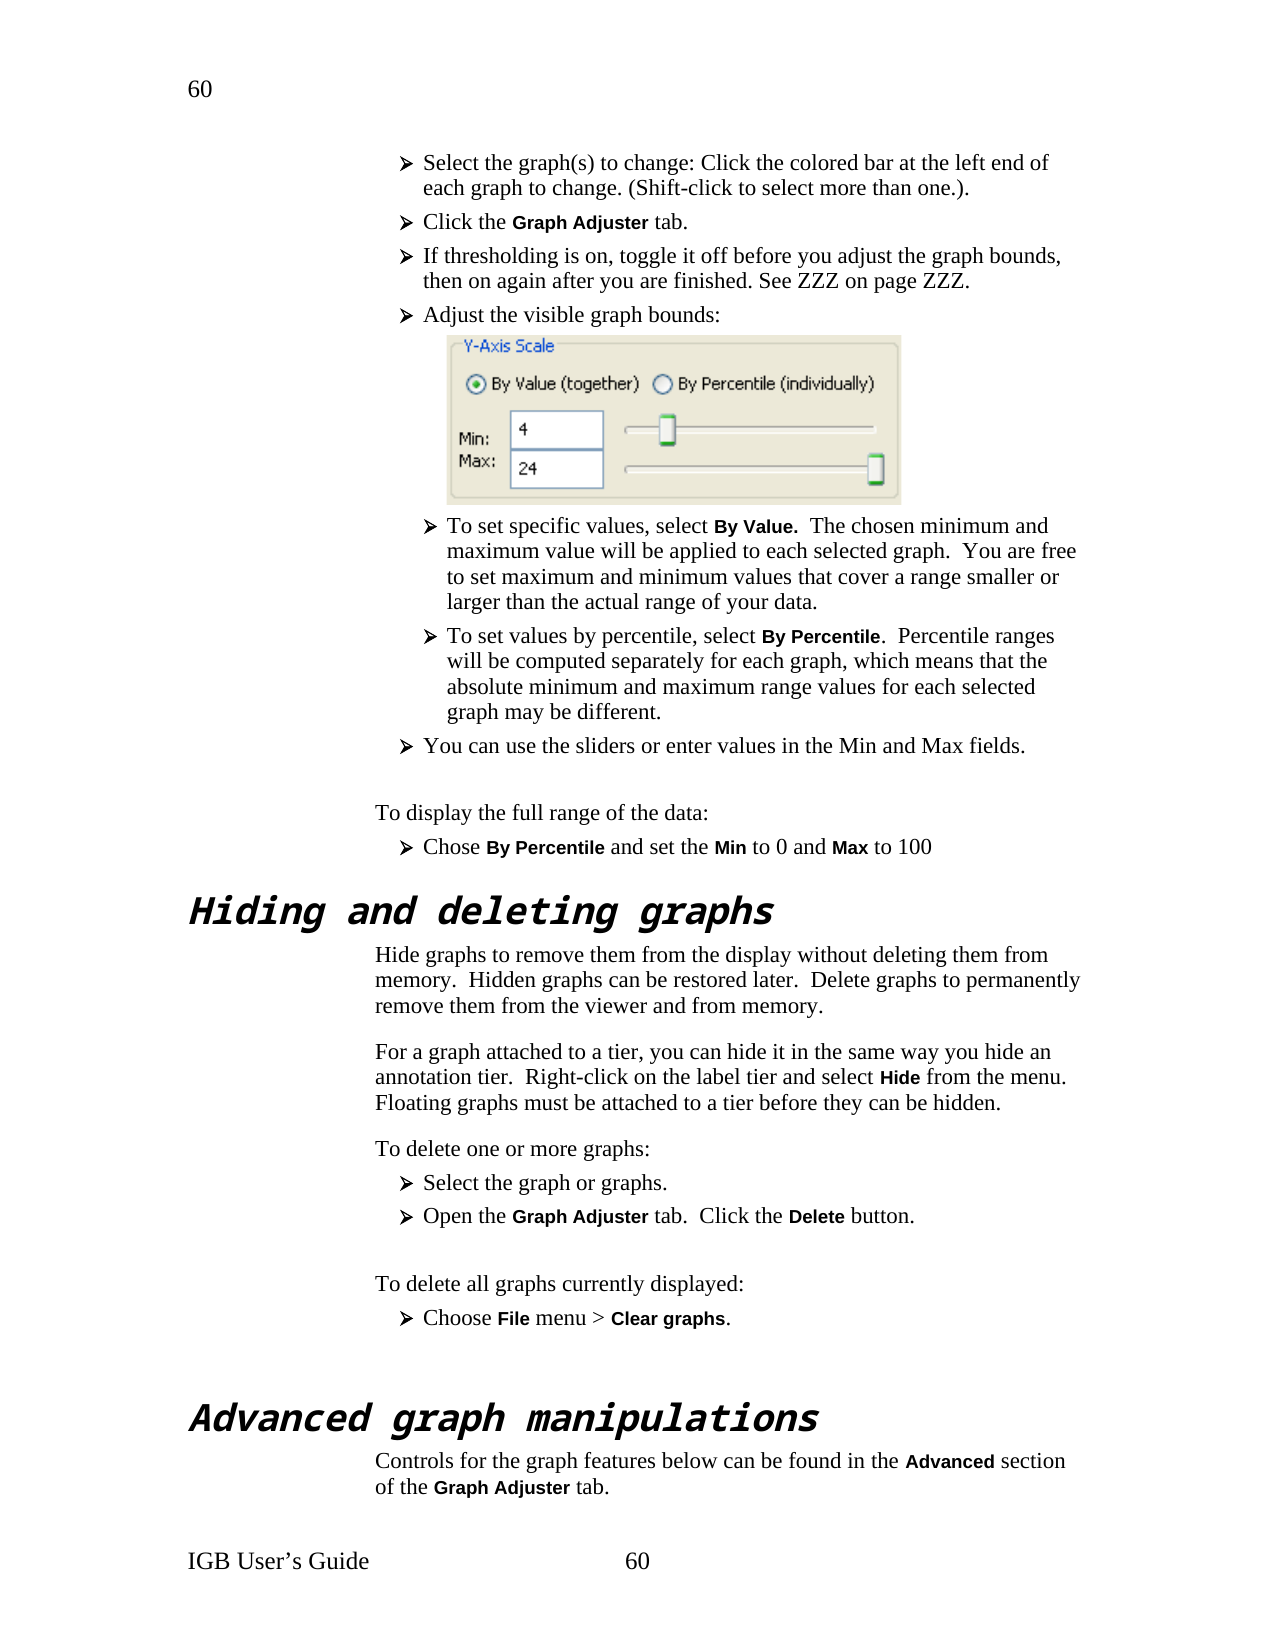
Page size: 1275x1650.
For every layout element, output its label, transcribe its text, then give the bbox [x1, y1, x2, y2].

list Click the Graph Adjuster tab. [399, 209, 1087, 234]
text To delete all graphs currently displayed: [375, 1271, 1087, 1296]
list To set values by percentile, select By Percentile. Percentile ranges will be computed separately for each graph, which means that the absolute minimum and maximum range values for each selected graph may be different. [423, 623, 1087, 724]
text Hide graphs to remove them from the display without deleting them from memory. Hidden graphs can be restored later. Delete graphs to permanently remove them from the viewer and from memory. [375, 942, 1087, 1018]
subtitle Hiding and deleting graphs [187, 884, 1087, 936]
list If thresholding is on, toggle it off before you adjust the graph bounds, then on again after you are finished. See ZZZ on page ZZZ. [399, 243, 1087, 294]
list Select the graph(s) to change: Click the colored bar at the left end of each graph to change. (Shift-click to select more than one.). [399, 150, 1087, 201]
text To delete one or more graphs: [375, 1136, 1087, 1161]
picture [446, 335, 902, 505]
list Open the Graph Adjuster tab. Click the Delete button. [399, 1203, 1087, 1229]
list You can use the sliders or enter values in the Min and Max fields. [399, 733, 1087, 758]
text To display the full range of the data: [375, 800, 1087, 826]
subtitle Advanced graph manipulations [187, 1391, 1087, 1442]
text For a graph attached to a tier, you can hide it in the same way you hide an annotation tier. Right-click on the label tier and select Hide from the menu. Floating graphs must be attached to a tier before they can be hidden. [375, 1039, 1087, 1115]
list Select the graph or graphs. [399, 1170, 1087, 1195]
list Chose By Percentile and set the Min to 0 and Max to 100 [399, 834, 1087, 859]
list Adjust the visible graph bounds: [399, 302, 1087, 327]
list To set specific values, select By Value. The chosen minimum and maximum value will be applied to each selected graph. You are free to set maximum and minimum values that cover a range smaller or larger than the actual range of your data. [423, 513, 1087, 614]
list Choose File menu > Clear graphs. [399, 1305, 1087, 1330]
text Controls for the graph features below can be found in the Advanced section of the Graph Adjuster tab. [375, 1448, 1087, 1499]
